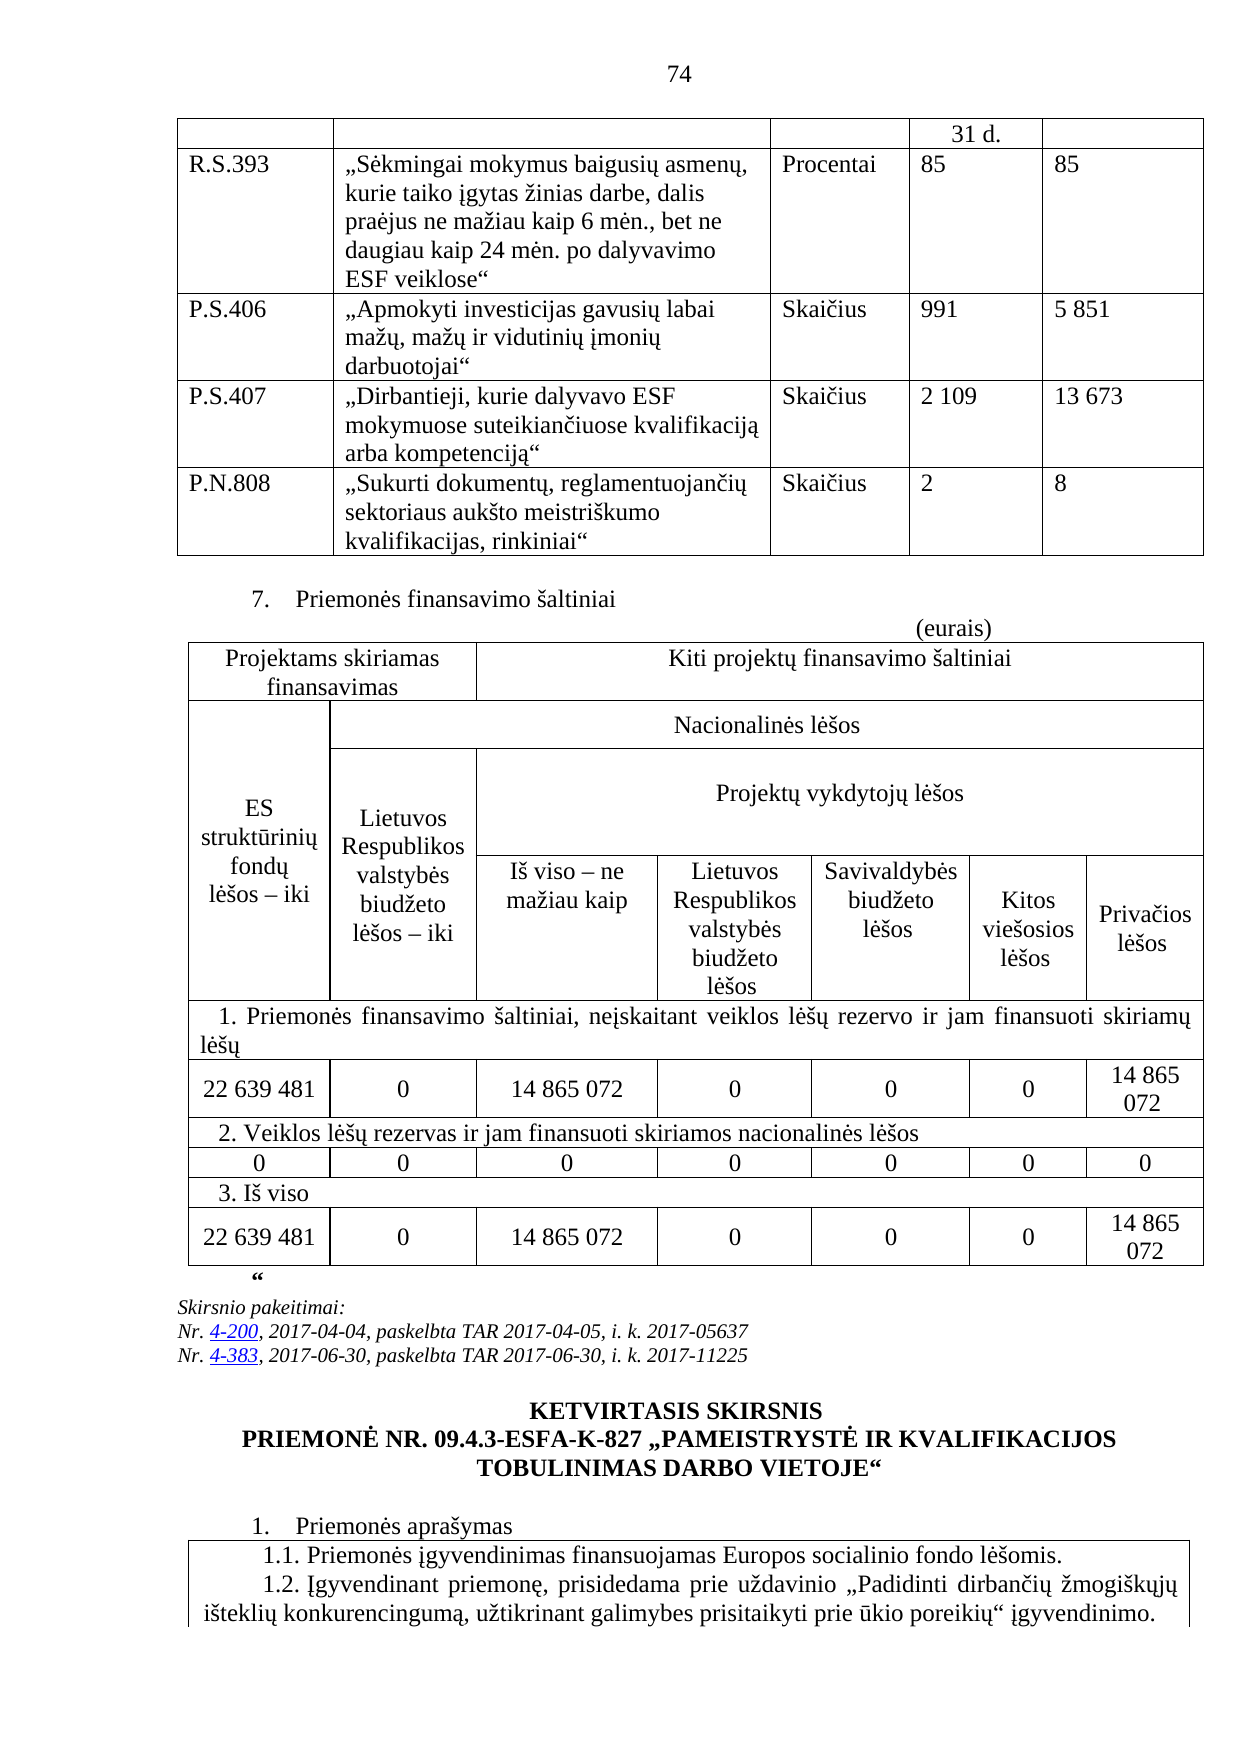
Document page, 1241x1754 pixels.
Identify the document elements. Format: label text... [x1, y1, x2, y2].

table_cell 1.2. Įgyvendinant priemonę, prisidedama prie uždavinio „Padidinti dirbančių žmogiškųjų išteklių konkurencingumą, užtikrinant galimybes prisitaikyti prie ūkio poreikių“ įgyvendinimo. [189, 1569, 1189, 1627]
table_cell Kitos viešosios lėšos [970, 856, 1086, 1000]
table_cell 2. Veiklos lėšų rezervas ir jam finansuoti skiriamos nacionalinės lėšos [189, 1118, 1203, 1147]
table_cell 0 [658, 1148, 811, 1177]
table_cell Projektų vykdytojų lėšos [477, 749, 1203, 855]
table_cell Nacionalinės lėšos [331, 701, 1203, 748]
table_header [771, 119, 909, 148]
text Nr. 4-200, 2017-04-04, paskelbta TAR 2017-04-05, i. k. 2017-05637 [177, 1319, 1181, 1343]
table_cell 2 [910, 468, 1042, 554]
table_cell „Apmokyti investicijas gavusių labai mažų, mažų ir vidutinių įmonių darbuotojai“ [334, 294, 770, 380]
table_cell 13 673 [1043, 381, 1203, 467]
table_cell Lietuvos Respublikos valstybės biudžeto lėšos – iki [331, 749, 476, 1000]
table_cell 14 865 072 [477, 1060, 657, 1117]
table_cell P.S.406 [178, 294, 333, 380]
table_cell 0 [812, 1060, 969, 1117]
table_header [1043, 119, 1203, 148]
table_cell 14 865 072 [1087, 1208, 1203, 1265]
table_cell 85 [1043, 149, 1203, 293]
table_cell 0 [477, 1148, 657, 1177]
table_header Kiti projektų finansavimo šaltiniai [477, 643, 1203, 700]
text KETVIRTASIS SKIRSNIS [177, 1396, 1181, 1424]
table_header Projektams skiriamas finansavimas [189, 643, 476, 700]
table_cell Skaičius [771, 294, 909, 380]
text 7. Priemonės finansavimo šaltiniai [251, 584, 1181, 613]
table_cell Iš viso – ne mažiau kaip [477, 856, 657, 1000]
table_cell Procentai [771, 149, 909, 293]
table_cell R.S.393 [178, 149, 333, 293]
table_cell 0 [970, 1060, 1086, 1117]
table_cell 85 [910, 149, 1042, 293]
text Skirsnio pakeitimai: [177, 1295, 1181, 1319]
table_cell 14 865 072 [477, 1208, 657, 1265]
table_cell 0 [970, 1208, 1086, 1265]
table_cell 14 865 072 [1087, 1060, 1203, 1117]
table_cell 1. Priemonės finansavimo šaltiniai, neįskaitant veiklos lėšų rezervo ir jam finansuoti skiriamų lėšų [189, 1001, 1203, 1059]
text (eurais) [177, 613, 1181, 642]
table_cell Privačios lėšos [1087, 856, 1203, 1000]
table_cell 0 [658, 1208, 811, 1265]
table_cell „Sukurti dokumentų, reglamentuojančių sektoriaus aukšto meistriškumo kvalifikacijas, rinkiniai“ [334, 468, 770, 554]
table_cell Lietuvos Respublikos valstybės biudžeto lėšos [658, 856, 811, 1000]
table_cell 22 639 481 [189, 1208, 329, 1265]
table_cell 0 [1087, 1148, 1203, 1177]
table_header [334, 119, 770, 148]
table_cell 0 [970, 1148, 1086, 1177]
table_cell 0 [189, 1148, 329, 1177]
text “ [177, 1266, 1211, 1295]
table_cell 0 [812, 1148, 969, 1177]
table_cell „Sėkmingai mokymus baigusių asmenų, kurie taiko įgytas žinias darbe, dalis praėjus ne mažiau kaip 6 mėn., bet ne daugiau kaip 24 mėn. po dalyvavimo ESF veiklose“ [334, 149, 770, 293]
table_cell Skaičius [771, 381, 909, 467]
table_cell „Dirbantieji, kurie dalyvavo ESF mokymuose suteikiančiuose kvalifikaciją arba kompetenciją“ [334, 381, 770, 467]
table_cell 0 [331, 1148, 476, 1177]
text Nr. 4-383, 2017-06-30, paskelbta TAR 2017-06-30, i. k. 2017-11225 [177, 1343, 1181, 1367]
table_cell 0 [331, 1060, 476, 1117]
table_cell 8 [1043, 468, 1203, 554]
table_cell P.N.808 [178, 468, 333, 554]
table_cell 991 [910, 294, 1042, 380]
table_cell ES struktūrinių fondų lėšos – iki [189, 701, 329, 1000]
table_cell 2 109 [910, 381, 1042, 467]
table_header 31 d. [910, 119, 1042, 148]
table_cell 0 [812, 1208, 969, 1265]
table_cell 3. Iš viso [189, 1178, 1203, 1207]
table_cell Skaičius [771, 468, 909, 554]
table_cell Savivaldybės biudžeto lėšos [812, 856, 969, 1000]
table_header [178, 119, 333, 148]
text 1. Priemonės aprašymas [251, 1511, 1181, 1539]
text PRIEMONĖ NR. 09.4.3-ESFA-K-827 „PAMEISTRYSTĖ ir kvalifikacijos tobulinimas darbo vietoje“ [177, 1424, 1181, 1482]
table_cell 22 639 481 [189, 1060, 329, 1117]
table_header 1.1. Priemonės įgyvendinimas finansuojamas Europos socialinio fondo lėšomis. [189, 1541, 1189, 1569]
table_cell 0 [331, 1208, 476, 1265]
table_cell P.S.407 [178, 381, 333, 467]
table_cell 5 851 [1043, 294, 1203, 380]
table_cell 0 [658, 1060, 811, 1117]
